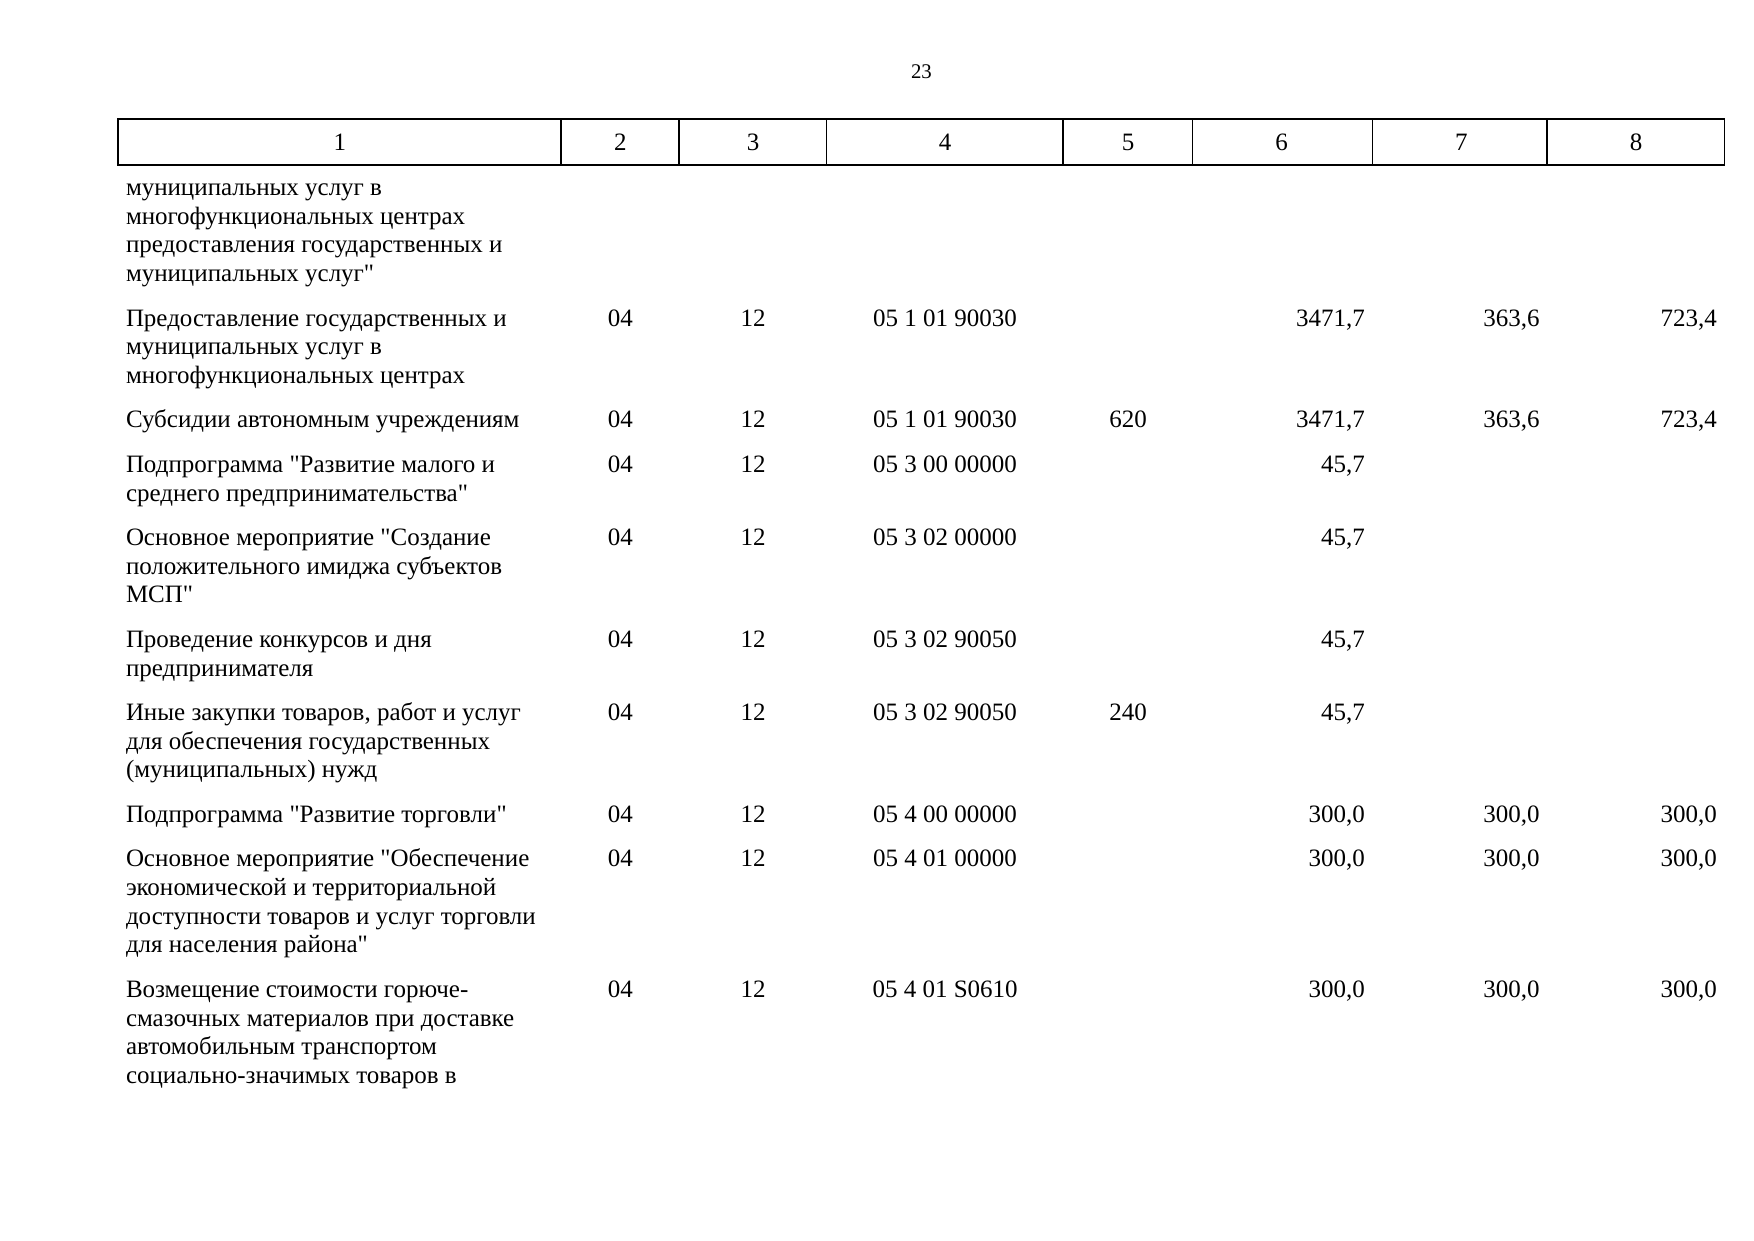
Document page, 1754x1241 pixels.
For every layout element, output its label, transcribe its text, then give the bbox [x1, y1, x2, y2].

table_cell Подпрограмма "Развитие торговли" [118, 791, 561, 835]
table_cell 300,0 [1193, 966, 1372, 1097]
table_cell 04 [561, 689, 679, 791]
table_cell 04 [561, 514, 679, 616]
table_header [1064, 120, 1192, 164]
table_cell Проведение конкурсов и дня предпринимателя [118, 616, 561, 689]
table_cell 300,0 [1547, 791, 1724, 835]
table_cell 04 [561, 835, 679, 966]
table_cell 300,0 [1547, 966, 1724, 1097]
table_cell 12 [679, 689, 827, 791]
table_cell 05 3 02 90050 [827, 689, 1063, 791]
table_cell 05 1 01 90030 [827, 397, 1063, 441]
table_cell 363,6 [1372, 397, 1547, 441]
table_header [1548, 120, 1724, 164]
table_cell Возмещение стоимости горюче-смазочных материалов при доставке автомобильным транспортом социально-значимых товаров в [118, 966, 561, 1097]
table_cell 05 4 00 00000 [827, 791, 1063, 835]
table_cell [1372, 616, 1547, 689]
table_header [680, 120, 826, 164]
table_cell [1193, 166, 1372, 295]
table_cell Подпрограмма "Развитие малого и среднего предпринимательства" [118, 441, 561, 514]
table_header 2 [569, 128, 671, 156]
table_cell 363,6 [1372, 295, 1547, 397]
table_cell [1372, 514, 1547, 616]
table_header [827, 120, 1062, 164]
table_cell [1372, 166, 1547, 295]
table_cell [1063, 441, 1193, 514]
table_cell [1063, 616, 1193, 689]
table_header 1 [126, 128, 553, 156]
table_header [119, 120, 560, 164]
table_cell муниципальных услуг в многофункциональных центрах предоставления государственных и муниципальных услуг" [118, 166, 561, 295]
table_cell [679, 166, 827, 295]
table_cell 12 [679, 616, 827, 689]
table_cell 12 [679, 441, 827, 514]
table_header 6 [1201, 128, 1362, 156]
table_cell 04 [561, 441, 679, 514]
table_header 3 [687, 128, 819, 156]
table_cell [1063, 791, 1193, 835]
table_cell [1063, 514, 1193, 616]
table_cell 300,0 [1372, 791, 1547, 835]
table_cell 05 3 02 00000 [827, 514, 1063, 616]
table_header 7 [1380, 128, 1542, 156]
table_cell 05 1 01 90030 [827, 295, 1063, 397]
table_cell 45,7 [1193, 616, 1372, 689]
table_cell 3471,7 [1193, 397, 1372, 441]
table_cell 05 4 01 00000 [827, 835, 1063, 966]
table_cell 723,4 [1547, 397, 1724, 441]
table_cell Субсидии автономным учреждениям [118, 397, 561, 441]
table_cell 04 [561, 791, 679, 835]
table_cell 723,4 [1547, 295, 1724, 397]
table_cell 12 [679, 835, 827, 966]
table_cell 300,0 [1372, 966, 1547, 1097]
table_header 5 [1071, 128, 1185, 156]
table_cell 3471,7 [1193, 295, 1372, 397]
table_cell 04 [561, 966, 679, 1097]
table_cell 300,0 [1372, 835, 1547, 966]
table_cell [1547, 514, 1724, 616]
table_cell [561, 166, 679, 295]
table_cell 12 [679, 514, 827, 616]
table_cell [1547, 689, 1724, 791]
table_cell [1372, 689, 1547, 791]
table_cell 04 [561, 295, 679, 397]
table_cell 05 3 02 90050 [827, 616, 1063, 689]
table_cell [1063, 966, 1193, 1097]
table_header [1373, 120, 1546, 164]
table_cell [1547, 441, 1724, 514]
table_cell Иные закупки товаров, работ и услуг для обеспечения государственных (муниципальных) нужд [118, 689, 561, 791]
table_cell 05 4 01 S0610 [827, 966, 1063, 1097]
table_header [1193, 120, 1372, 164]
table_cell [1372, 441, 1547, 514]
table_cell Предоставление государственных и муниципальных услуг в многофункциональных центрах [118, 295, 561, 397]
table_header [562, 120, 678, 164]
table_cell [827, 166, 1063, 295]
table_cell 05 3 00 00000 [827, 441, 1063, 514]
table_cell 620 [1063, 397, 1193, 441]
table_cell Основное мероприятие "Создание положительного имиджа субъектов МСП" [118, 514, 561, 616]
table_cell [1063, 835, 1193, 966]
table_cell 12 [679, 966, 827, 1097]
table_cell 300,0 [1193, 791, 1372, 835]
table_cell 04 [561, 397, 679, 441]
table_cell [1063, 295, 1193, 397]
table_cell 300,0 [1547, 835, 1724, 966]
table_cell 04 [561, 616, 679, 689]
table_cell 240 [1063, 689, 1193, 791]
table_cell [1063, 166, 1193, 295]
table_cell 45,7 [1193, 441, 1372, 514]
table_cell 45,7 [1193, 514, 1372, 616]
table_cell Основное мероприятие "Обеспечение экономической и территориальной доступности товаров и услуг торговли для населения района" [118, 835, 561, 966]
table_cell 12 [679, 295, 827, 397]
table_cell [1547, 166, 1724, 295]
table_cell 12 [679, 791, 827, 835]
table_cell [1547, 616, 1724, 689]
table_header 4 [835, 128, 1055, 156]
table_cell 45,7 [1193, 689, 1372, 791]
table_cell 12 [679, 397, 827, 441]
table_cell 300,0 [1193, 835, 1372, 966]
table_header 8 [1555, 128, 1716, 156]
